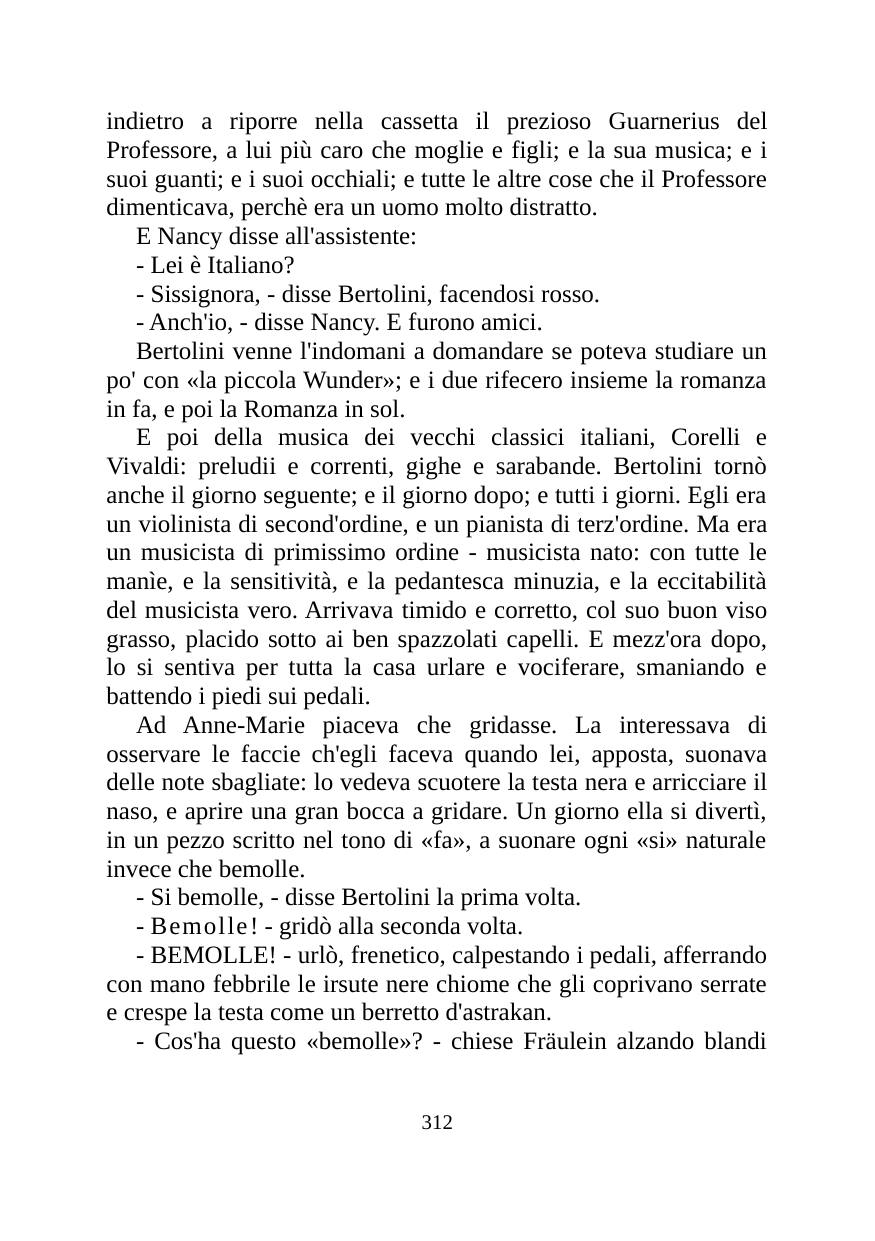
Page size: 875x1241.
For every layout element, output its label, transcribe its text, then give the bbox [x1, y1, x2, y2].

text - Anch'io, - disse Nancy. E furono amici. [106, 307, 768, 336]
text - Si bemolle, - disse Bertolini la prima volta. [106, 882, 768, 911]
text - BEMOLLE! - urlò, frenetico, calpestando i pedali, afferrando con mano febbrile le irsute nere chiome che gli coprivano serrate e crespe la testa come un berretto d'astrakan. [106, 940, 768, 1026]
text Ad Anne-Marie piaceva che gridasse. La interessava di osservare le faccie ch'egli faceva quando lei, apposta, suonava delle note sbagliate: lo vedeva scuotere la testa nera e arricciare il naso, e aprire una gran bocca a gridare. Un giorno ella si divertì, in un pezzo scritto nel tono di «fa», a suonare ogni «si» naturale invece che bemolle. [106, 710, 768, 882]
text - Sissignora, - disse Bertolini, facendosi rosso. [106, 279, 768, 307]
text - Cos'ha questo «bemolle»? - chiese Fräulein alzando blandi [106, 1026, 768, 1055]
text Bertolini venne l'indomani a domandare se poteva studiare un po' con «la piccola Wunder»; e i due rifecero insieme la romanza in fa, e poi la Romanza in sol. [106, 336, 768, 422]
text E Nancy disse all'assistente: [106, 221, 768, 250]
text indietro a riporre nella cassetta il prezioso Guarnerius del Professore, a lui più caro che moglie e figli; e la sua musica; e i suoi guanti; e i suoi occhiali; e tutte le altre cose che il Professore dimenticava, perchè era un uomo molto distratto. [106, 106, 768, 221]
text - Bemolle! - gridò alla seconda volta. [106, 911, 768, 940]
text - Lei è Italiano? [106, 250, 768, 279]
text E poi della musica dei vecchi classici italiani, Corelli e Vivaldi: preludii e correnti, gighe e sarabande. Bertolini tornò anche il giorno seguente; e il giorno dopo; e tutti i giorni. Egli era un violinista di second'ordine, e un pianista di terz'ordine. Ma era un musicista di primissimo ordine - musicista nato: con tutte le manìe, e la sensitività, e la pedantesca minuzia, e la eccitabilità del musicista vero. Arrivava timido e corretto, col suo buon viso grasso, placido sotto ai ben spazzolati capelli. E mezz'ora dopo, lo si sentiva per tutta la casa urlare e vociferare, smaniando e battendo i piedi sui pedali. [106, 422, 768, 710]
